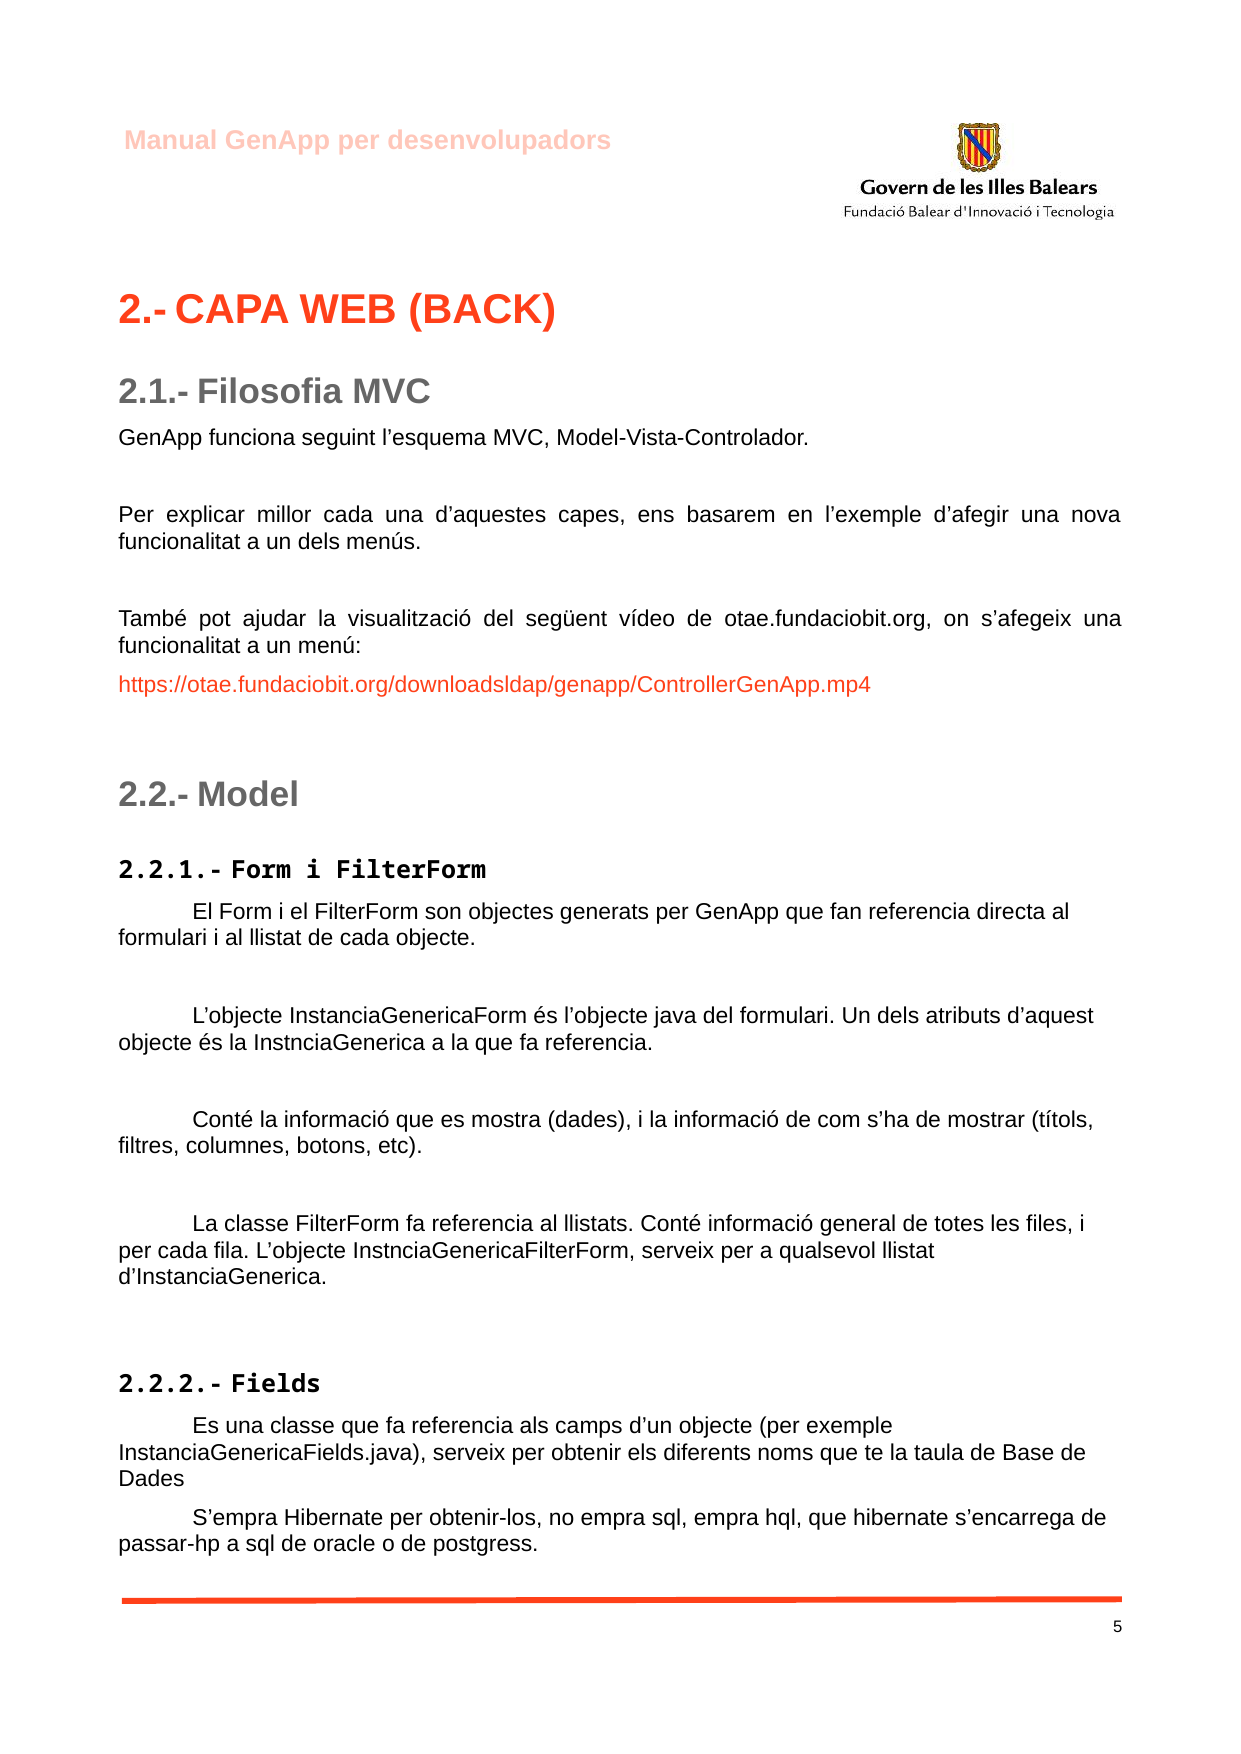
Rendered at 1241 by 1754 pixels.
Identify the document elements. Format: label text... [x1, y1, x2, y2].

text També pot ajudar la visualització del següent vídeo de otae.fundaciobit.org, on s’afegeix una funcionalitat a un menú: [118, 605, 1122, 658]
subtitle Model [118, 773, 1122, 814]
text https://otae.fundaciobit.org/downloadsldap/genapp/ControllerGenApp.mp4 [118, 671, 1122, 697]
text Per explicar millor cada una d’aquestes capes, ens basarem en l’exemple d’afegir una nova funcionalitat a un dels menús. [118, 501, 1122, 554]
text GenApp funciona seguint l’esquema MVC, Model-Vista-Controlador. [118, 423, 1122, 450]
text La classe FilterForm fa referencia al llistats. Conté informació general de totes les files, i per cada fila. L’objecte InstnciaGenericaFilterForm, serveix per a qualsevol llistat d’InstanciaGenerica. [118, 1210, 1122, 1289]
text El Form i el FilterForm son objectes generats per GenApp que fan referencia directa al formulari i al llistat de cada objecte. [118, 898, 1122, 951]
text S’empra Hibernate per obtenir-los, no empra sql, empra hql, que hibernate s’encarrega de passar-hp a sql de oracle o de postgress. [118, 1504, 1122, 1556]
text Es una classe que fa referencia als camps d’un objecte (per exemple InstanciaGenericaFields.java), serveix per obtenir els diferents noms que te la taula de Base de Dades [118, 1412, 1122, 1491]
subtitle Filosofia MVC [118, 370, 1122, 411]
text Conté la informació que es mostra (dades), i la informació de com s’ha de mostrar (títols, filtres, columnes, botons, etc). [118, 1106, 1122, 1159]
subtitle Fields [118, 1366, 1122, 1400]
subtitle CAPA WEB (BACK) [118, 285, 1122, 333]
picture [840, 123, 1117, 220]
subtitle Form i FilterForm [118, 851, 1122, 886]
text L’objecte InstanciaGenericaForm és l’objecte java del formulari. Un dels atributs d’aquest objecte és la InstnciaGenerica a la que fa referencia. [118, 1002, 1122, 1055]
